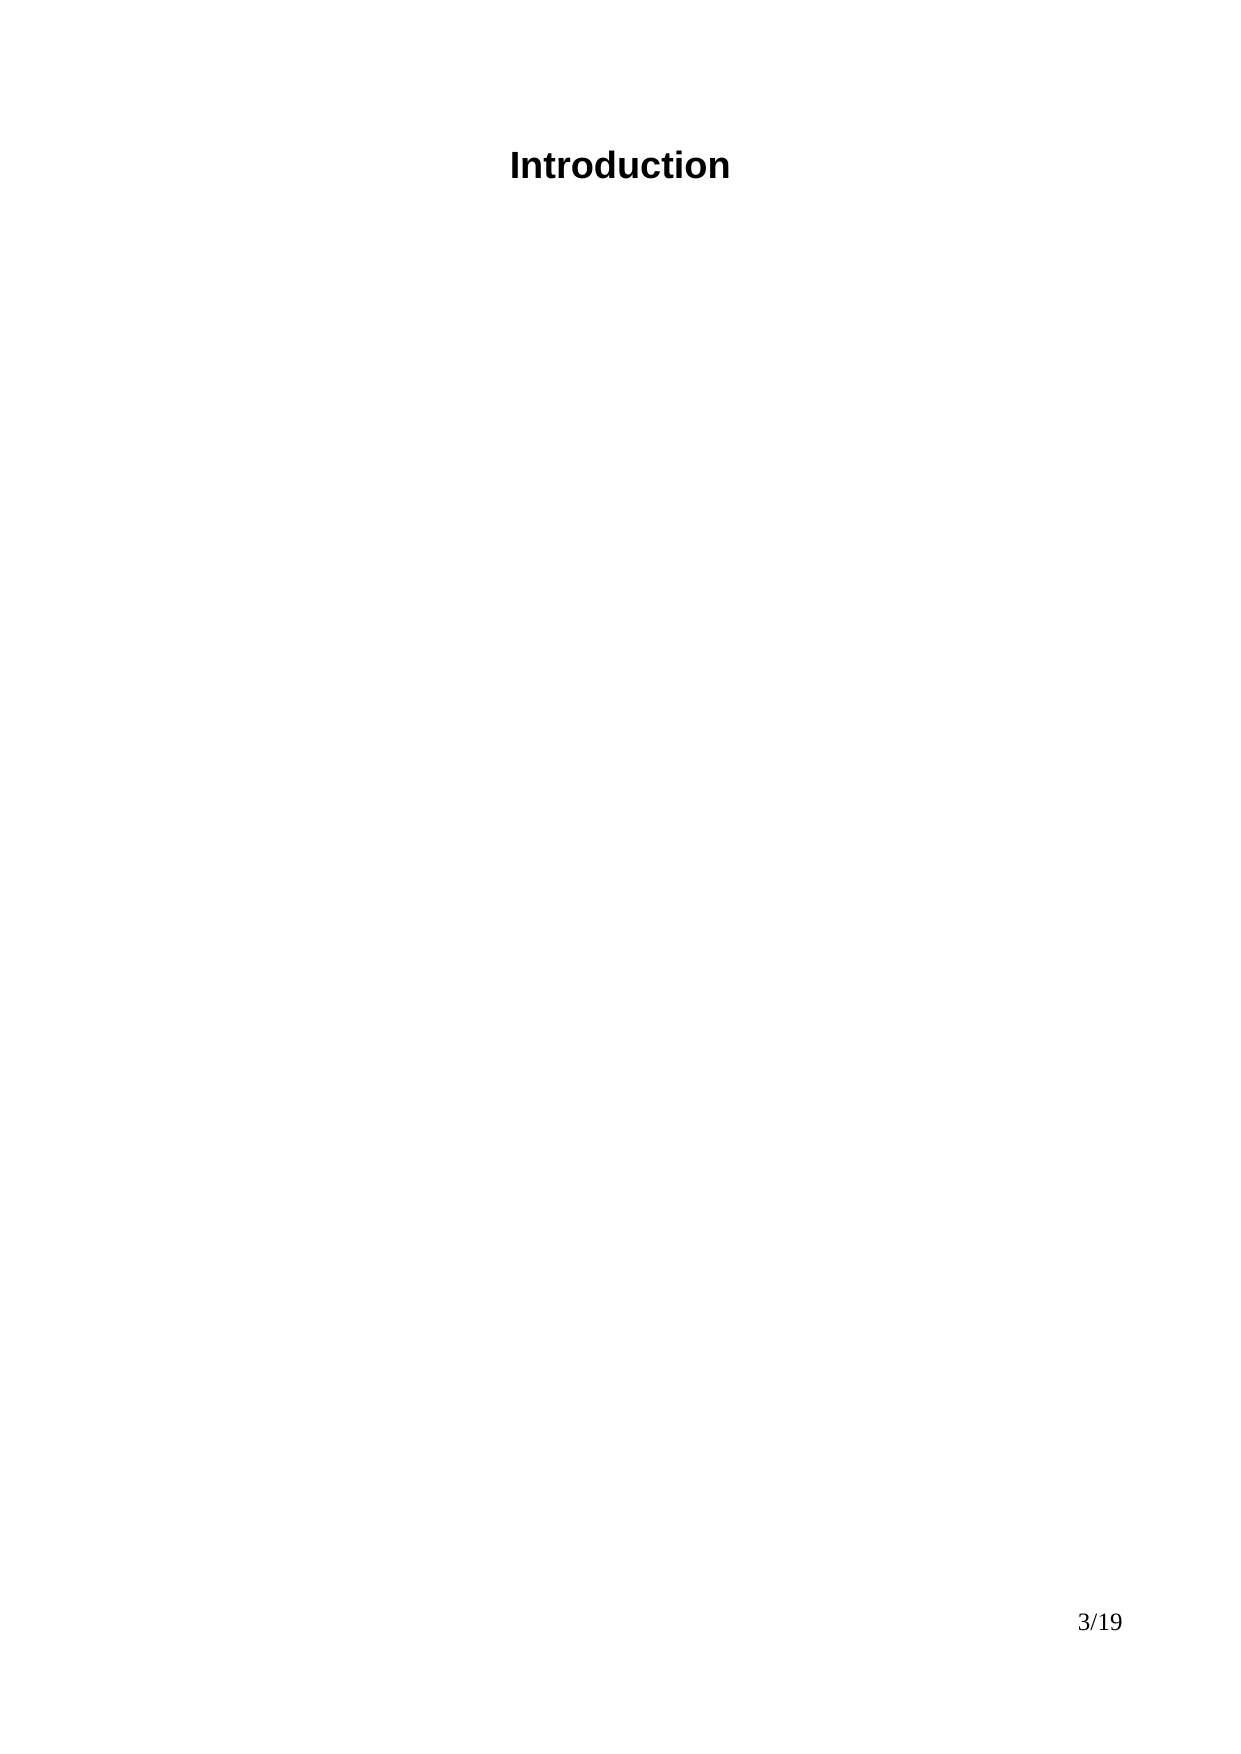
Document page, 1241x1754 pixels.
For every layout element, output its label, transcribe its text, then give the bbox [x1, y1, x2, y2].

subtitle Introduction [118, 143, 1122, 187]
